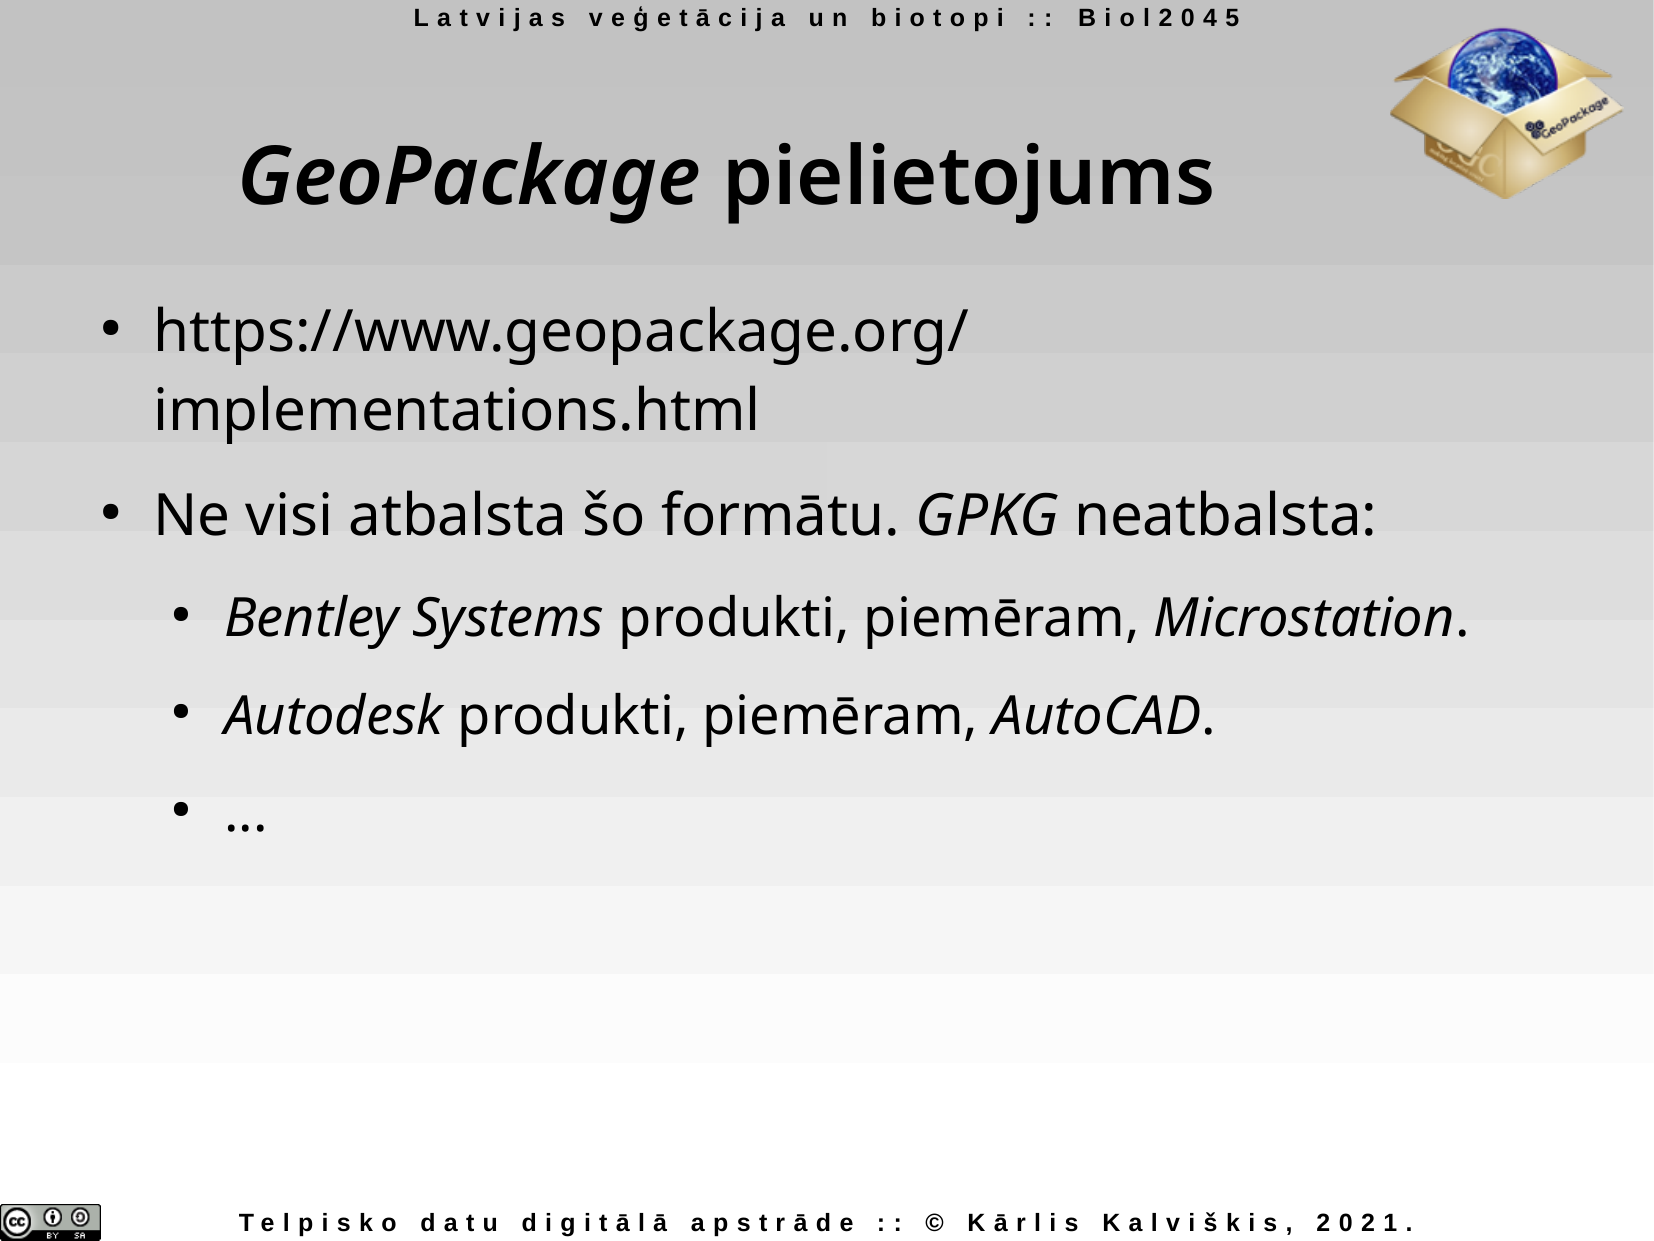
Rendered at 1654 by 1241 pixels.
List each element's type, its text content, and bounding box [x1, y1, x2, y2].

title GeoPackage pielietojums [29, 49, 1412, 296]
list https://www.geopackage.org/implementations.html Ne visi atbalsta šo formātu. GPKG neatbalsta: Bentley Systems produkti, piemēram, Microstation. Autodesk produkti, piemēram, AutoCAD. ... [82, 289, 1571, 1133]
picture [0, 0, 1654, 1241]
